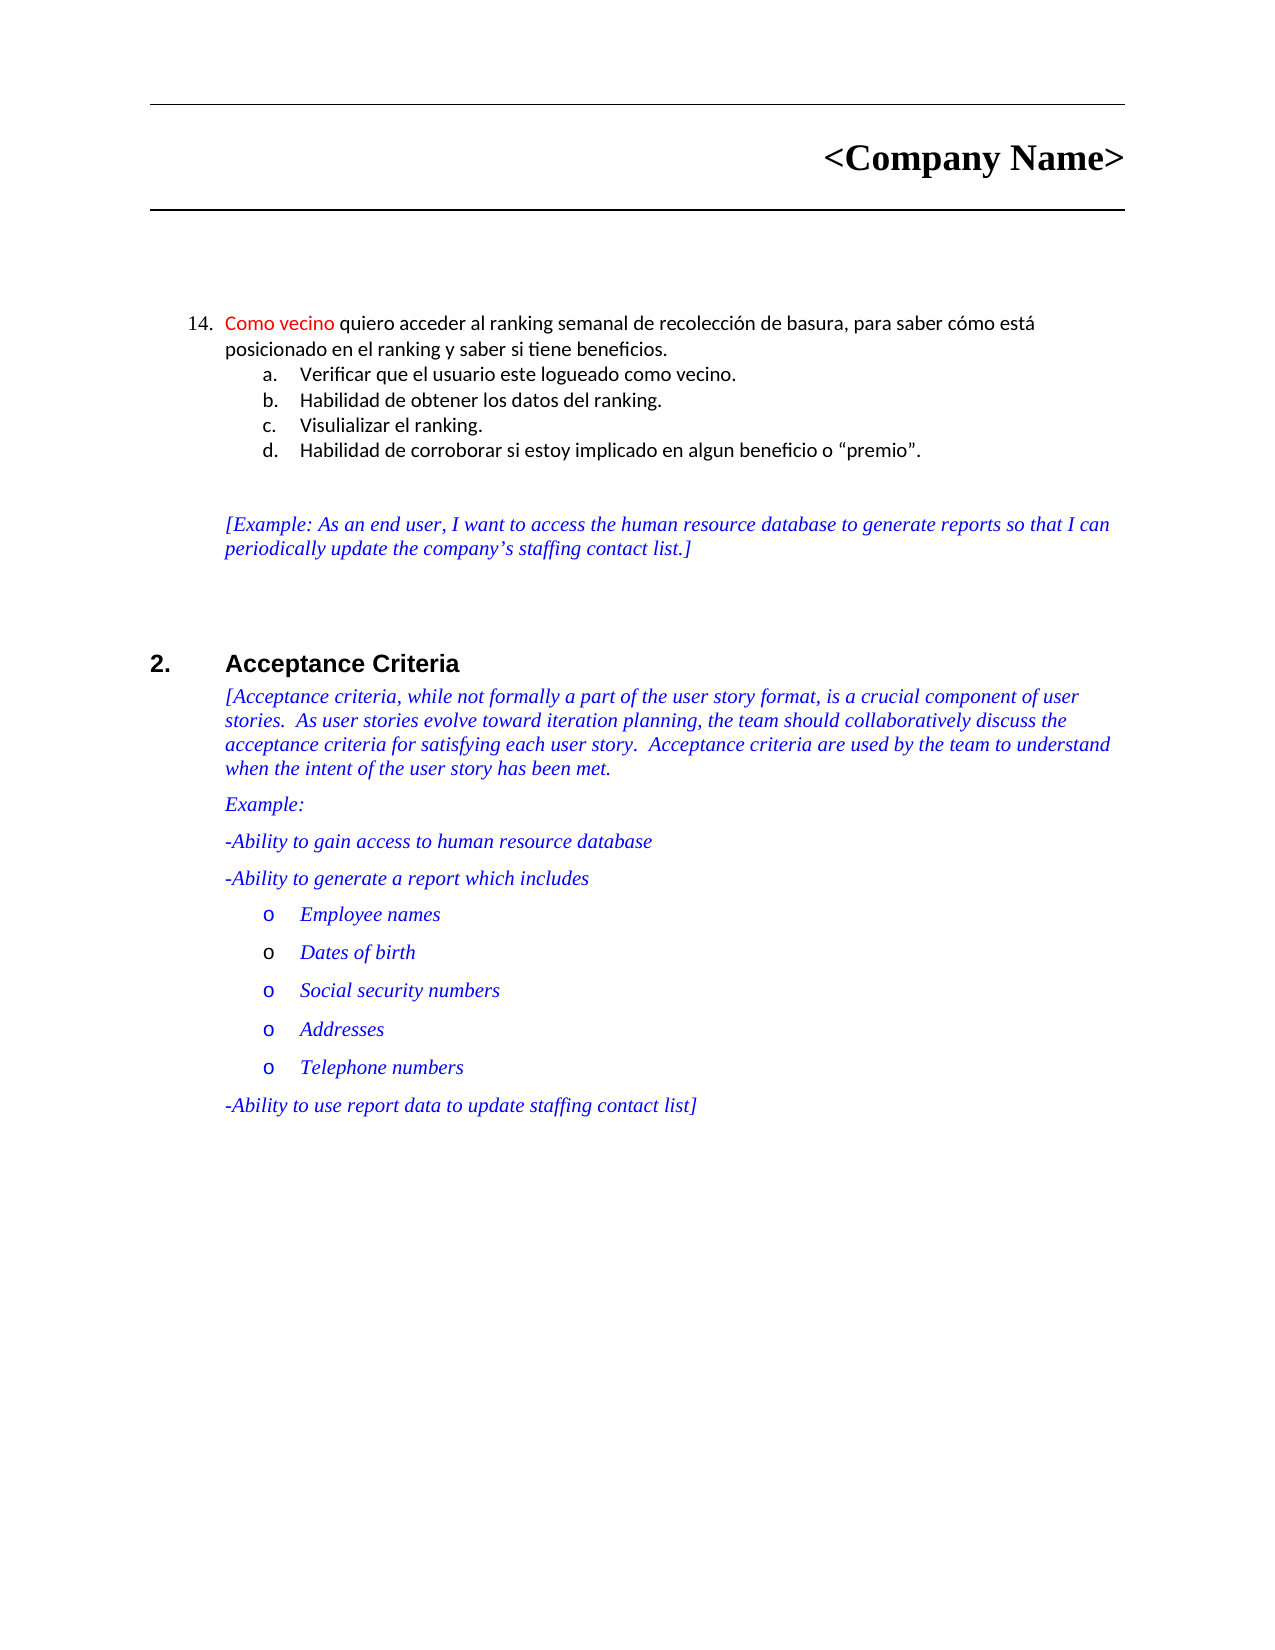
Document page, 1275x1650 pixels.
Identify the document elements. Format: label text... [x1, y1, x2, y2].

list Habilidad de obtener los datos del ranking. [262, 387, 1125, 412]
text [Acceptance criteria, while not formally a part of the user story format, is a crucial component of user stories. As user stories evolve toward iteration planning, the team should collaboratively discuss the acceptance criteria for satisfying each user story. Acceptance criteria are used by the team to understand when the intent of the user story has been met. [225, 683, 1125, 780]
list Visulializar el ranking. [262, 412, 1125, 438]
list Employee names [262, 902, 1125, 928]
list Social security numbers [262, 978, 1125, 1004]
text -Ability to use report data to update staffing contact list] [225, 1093, 1125, 1117]
list Como vecino quiero acceder al ranking semanal de recolección de basura, para saber cómo está posicionado en el ranking y saber si tiene beneficios. [187, 311, 1125, 361]
list Dates of birth [262, 940, 1125, 966]
list Telephone numbers [262, 1055, 1125, 1081]
text -Ability to gain access to human resource database [225, 829, 1125, 853]
list Acceptance Criteria [150, 648, 1125, 677]
list Habilidad de corroborar si estoy implicado en algun beneficio o “premio”. [262, 438, 1125, 463]
text Example: [225, 792, 1125, 816]
list Addresses [262, 1017, 1125, 1042]
list Verificar que el usuario este logueado como vecino. [262, 361, 1125, 387]
text -Ability to generate a report which includes [225, 865, 1125, 889]
text [Example: As an end user, I want to access the human resource database to generate reports so that I can periodically update the company’s staffing contact list.] [225, 512, 1125, 560]
